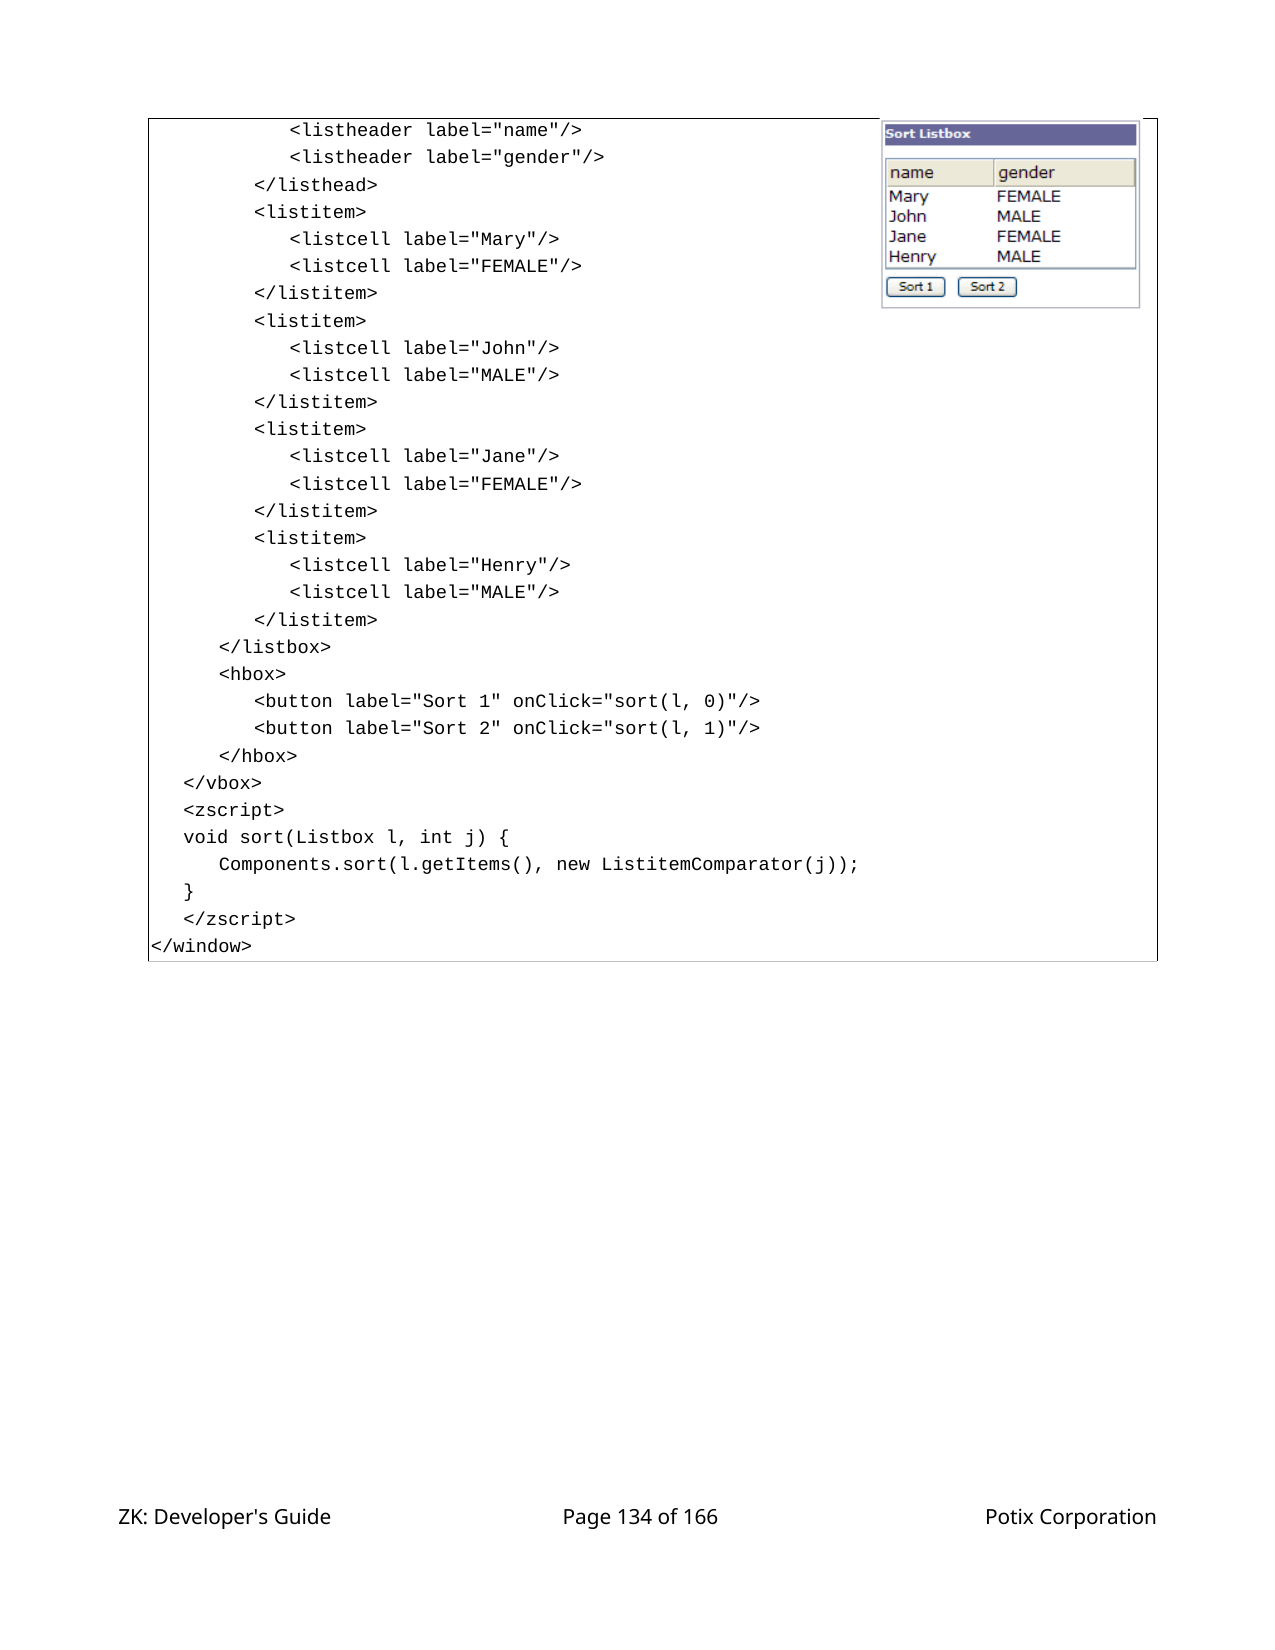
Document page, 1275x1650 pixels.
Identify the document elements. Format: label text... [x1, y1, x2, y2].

text <listcell label="John"/> [149, 336, 1157, 360]
text </window> [149, 934, 1157, 961]
text </zscript> [149, 907, 1157, 931]
text </listitem> [149, 499, 1157, 523]
text <zscript> [149, 798, 1157, 822]
text </listitem> [149, 607, 1157, 632]
text void sort(Listbox l, int j) { [149, 825, 1157, 849]
text </listbox> [149, 635, 1157, 659]
text <listheader label="gender"/> [149, 145, 879, 169]
text </listhead> [149, 172, 879, 197]
text <listitem> [149, 308, 1157, 333]
text <hbox> [149, 662, 1157, 686]
text <listcell label="Mary"/> [149, 227, 879, 251]
text <listcell label="FEMALE"/> [149, 254, 879, 278]
text <button label="Sort 1" onClick="sort(l, 0)"/> [149, 689, 1157, 713]
text <listheader label="name"/> [149, 119, 879, 142]
text <listcell label="MALE"/> [149, 580, 1157, 604]
text </listitem> [149, 281, 879, 306]
text <listitem> [149, 526, 1157, 550]
text </listitem> [149, 390, 1157, 414]
text Components.sort(l.getItems(), new ListitemComparator(j)); [149, 852, 1157, 876]
text <listcell label="Jane"/> [149, 444, 1157, 469]
text <button label="Sort 2" onClick="sort(l, 1)"/> [149, 716, 1157, 741]
text </vbox> [149, 771, 1157, 795]
text <listcell label="FEMALE"/> [149, 472, 1157, 496]
text </hbox> [149, 743, 1157, 768]
text <listitem> [149, 417, 1157, 441]
text [1144, 172, 1157, 197]
text <listcell label="Henry"/> [149, 553, 1157, 577]
text <listitem> [149, 200, 879, 224]
picture [879, 118, 1144, 311]
text <listcell label="MALE"/> [149, 363, 1157, 387]
text } [149, 879, 1157, 904]
text [1144, 200, 1157, 224]
text [1144, 281, 1157, 306]
